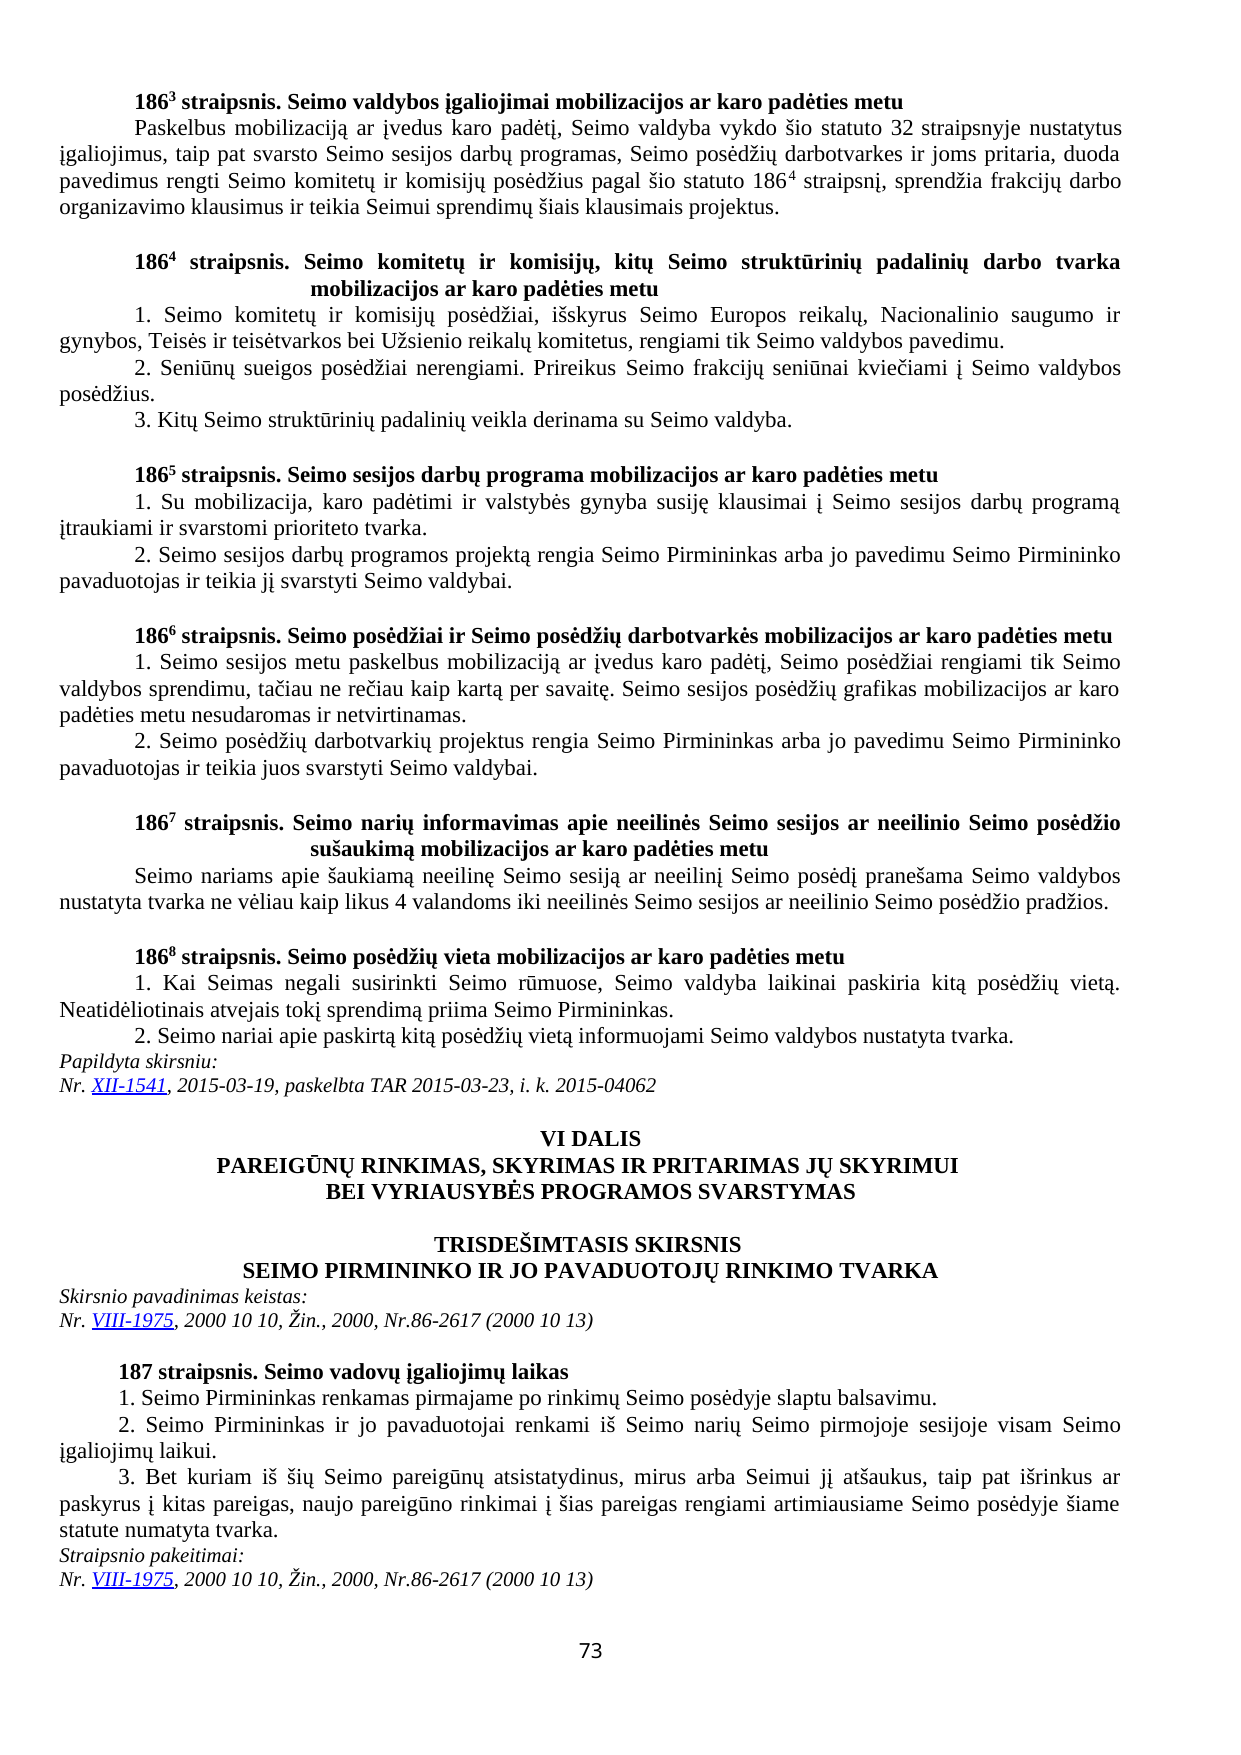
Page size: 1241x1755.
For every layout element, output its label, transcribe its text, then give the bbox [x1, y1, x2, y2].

text Nr. VIII-1975, 2000 10 10, Žin., 2000, Nr.86-2617 (2000 10 13) [59, 1567, 1122, 1591]
text PAREIGŪNŲ RINKIMAS, SKYRIMAS IR PRITARIMAS JŲ SKYRIMUI [59, 1152, 1122, 1178]
text 1. Seimo Pirmininkas renkamas pirmajame po rinkimų Seimo posėdyje slaptu balsavimu. [59, 1384, 1122, 1411]
text Nr. VIII-1975, 2000 10 10, Žin., 2000, Nr.86-2617 (2000 10 13) [59, 1308, 1122, 1332]
text 2. Seimo Pirmininkas ir jo pavaduotojai renkami iš Seimo narių Seimo pirmojoje sesijoje visam Seimo įgaliojimų laikui. [59, 1411, 1122, 1463]
text Skirsnio pavadinimas keistas: [59, 1283, 1122, 1308]
text 1. Seimo komitetų ir komisijų posėdžiai, išskyrus Seimo Europos reikalų, Nacionalinio saugumo ir gynybos, Teisės ir teisėtvarkos bei Užsienio reikalų komitetus, rengiami tik Seimo valdybos pavedimu. [59, 301, 1122, 354]
text 1864 straipsnis. Seimo komitetų ir komisijų, kitų Seimo struktūrinių padalinių darbo tvarka mobilizacijos ar karo padėties metu [134, 248, 1122, 301]
text 1. Seimo sesijos metu paskelbus mobilizaciją ar įvedus karo padėtį, Seimo posėdžiai rengiami tik Seimo valdybos sprendimu, tačiau ne rečiau kaip kartą per savaitę. Seimo sesijos posėdžių grafikas mobilizacijos ar karo padėties metu nesudaromas ir netvirtinamas. [59, 648, 1122, 727]
text 1865 straipsnis. Seimo sesijos darbų programa mobilizacijos ar karo padėties metu [59, 462, 1122, 488]
text TRISDEŠIMTASIS SKIRSNIS [59, 1231, 1122, 1257]
text Nr. XII-1541, 2015-03-19, paskelbta TAR 2015-03-23, i. k. 2015-04062 [59, 1073, 1122, 1097]
text 1. Su mobilizacija, karo padėtimi ir valstybės gynyba susiję klausimai į Seimo sesijos darbų programą įtraukiami ir svarstomi prioriteto tvarka. [59, 488, 1122, 541]
text 1868 straipsnis. Seimo posėdžių vieta mobilizacijos ar karo padėties metu [59, 943, 1122, 969]
text Seimo nariams apie šaukiamą neeilinę Seimo sesiją ar neeilinį Seimo posėdį pranešama Seimo valdybos nustatyta tvarka ne vėliau kaip likus 4 valandoms iki neeilinės Seimo sesijos ar neeilinio Seimo posėdžio pradžios. [59, 862, 1122, 914]
text 2. Seimo posėdžių darbotvarkių projektus rengia Seimo Pirmininkas arba jo pavedimu Seimo Pirmininko pavaduotojas ir teikia juos svarstyti Seimo valdybai. [59, 727, 1122, 780]
text 3. Bet kuriam iš šių Seimo pareigūnų atsistatydinus, mirus arba Seimui jį atšaukus, taip pat išrinkus ar paskyrus į kitas pareigas, naujo pareigūno rinkimai į šias pareigas rengiami artimiausiame Seimo posėdyje šiame statute numatyta tvarka. [59, 1463, 1122, 1542]
text Papildyta skirsniu: [59, 1048, 1122, 1073]
text 1863 straipsnis. Seimo valdybos įgaliojimai mobilizacijos ar karo padėties metu [59, 88, 1122, 114]
text 2. Seimo sesijos darbų programos projektą rengia Seimo Pirmininkas arba jo pavedimu Seimo Pirmininko pavaduotojas ir teikia jį svarstyti Seimo valdybai. [59, 541, 1122, 593]
text 1866 straipsnis. Seimo posėdžiai ir Seimo posėdžių darbotvarkės mobilizacijos ar karo padėties metu [134, 622, 1122, 648]
text BEI VYRIAUSYBĖS PROGRAMOS SVARSTYMAS [59, 1178, 1122, 1204]
text 187 straipsnis. Seimo vadovų įgaliojimų laikas [59, 1358, 1122, 1384]
text VI DALIS [59, 1125, 1122, 1152]
text SEIMO PIRMININKO IR JO PAVADUOTOJŲ RINKIMO TVARKA [59, 1257, 1122, 1283]
text 1. Kai Seimas negali susirinkti Seimo rūmuose, Seimo valdyba laikinai paskiria kitą posėdžių vietą. Neatidėliotinais atvejais tokį sprendimą priima Seimo Pirmininkas. [59, 969, 1122, 1022]
text 3. Kitų Seimo struktūrinių padalinių veikla derinama su Seimo valdyba. [59, 406, 1122, 433]
text 2. Seniūnų sueigos posėdžiai nerengiami. Prireikus Seimo frakcijų seniūnai kviečiami į Seimo valdybos posėdžius. [59, 354, 1122, 406]
text 1867 straipsnis. Seimo narių informavimas apie neeilinės Seimo sesijos ar neeilinio Seimo posėdžio sušaukimą mobilizacijos ar karo padėties metu [134, 809, 1122, 862]
text Paskelbus mobilizaciją ar įvedus karo padėtį, Seimo valdyba vykdo šio statuto 32 straipsnyje nustatytus įgaliojimus, taip pat svarsto Seimo sesijos darbų programas, Seimo posėdžių darbotvarkes ir joms pritaria, duoda pavedimus rengti Seimo komitetų ir komisijų posėdžius pagal šio statuto 1864 straipsnį, sprendžia frakcijų darbo organizavimo klausimus ir teikia Seimui sprendimų šiais klausimais projektus. [59, 114, 1122, 219]
text Straipsnio pakeitimai: [59, 1542, 1122, 1567]
text 2. Seimo nariai apie paskirtą kitą posėdžių vietą informuojami Seimo valdybos nustatyta tvarka. [59, 1022, 1122, 1048]
